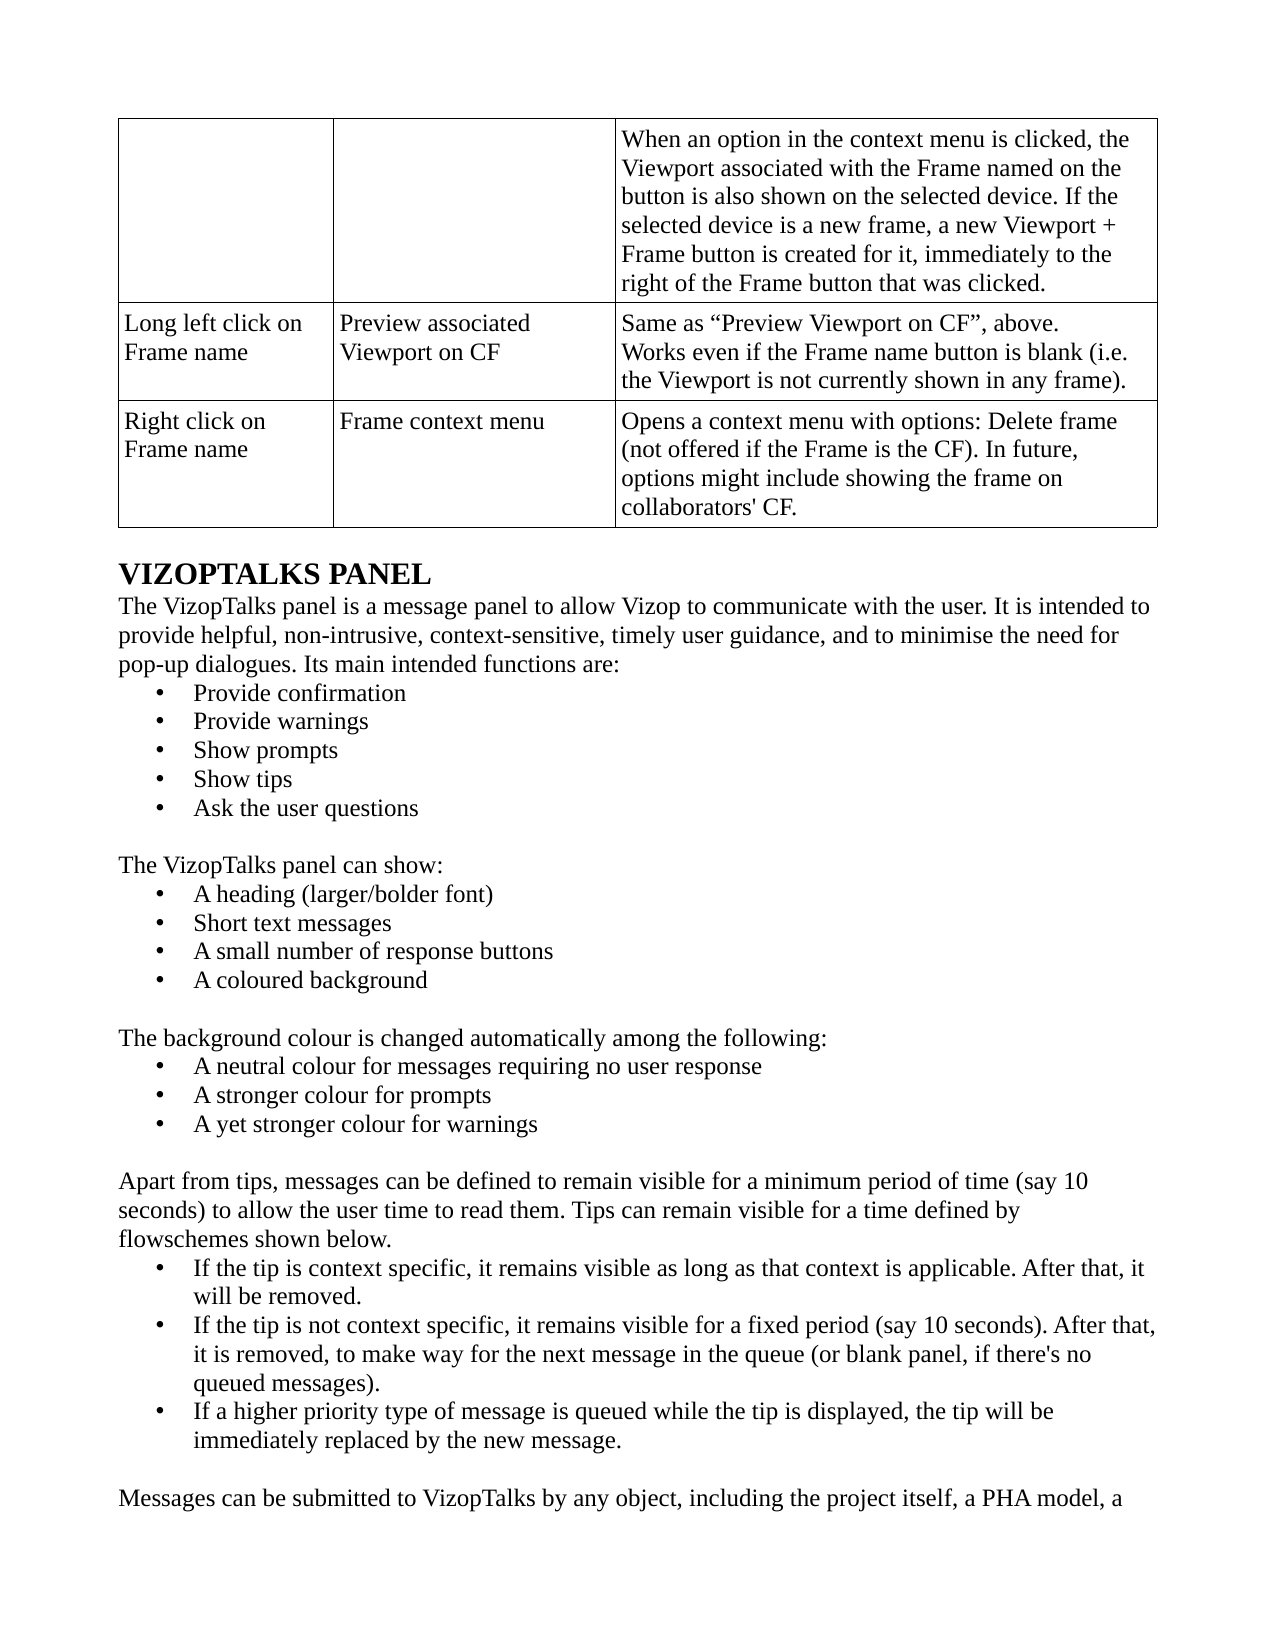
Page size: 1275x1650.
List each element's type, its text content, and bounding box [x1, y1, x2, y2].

table_cell Same as “Preview Viewport on CF”, above. Works even if the Frame name button is blank (i.e. the Viewport is not currently shown in any frame). [616, 303, 1157, 400]
table_cell When an option in the context menu is clicked, the Viewport associated with the Frame named on the button is also shown on the selected device. If the selected device is a new frame, a new Viewport + Frame button is created for it, immediately to the right of the Frame button that was clicked. [616, 119, 1157, 302]
table_cell Right click on Frame name [119, 401, 333, 527]
table_cell [334, 119, 615, 302]
table_cell [119, 119, 333, 302]
text Messages can be submitted to VizopTalks by any object, including the project itself, a PHA model, a [118, 1483, 1157, 1511]
list A yet stronger colour for warnings [156, 1109, 1157, 1138]
text The VizopTalks panel can show: [118, 850, 1157, 879]
table_cell Preview associated Viewport on CF [334, 303, 615, 400]
table_cell Opens a context menu with options: Delete frame (not offered if the Frame is the CF). In future, options might include showing the frame on collaborators' CF. [616, 401, 1157, 527]
table_cell Frame context menu [334, 401, 615, 527]
list Short text messages [156, 908, 1157, 936]
list Provide confirmation [156, 678, 1157, 706]
text Apart from tips, messages can be defined to remain visible for a minimum period of time (say 10 seconds) to allow the user time to read them. Tips can remain visible for a time defined by flowschemes shown below. [118, 1166, 1157, 1253]
list Provide warnings [156, 706, 1157, 735]
list A stronger colour for prompts [156, 1080, 1157, 1109]
list A small number of response buttons [156, 936, 1157, 965]
list Show prompts [156, 735, 1157, 764]
text The background colour is changed automatically among the following: [118, 1023, 1157, 1051]
text The VizopTalks panel is a message panel to allow Vizop to communicate with the user. It is intended to provide helpful, non-intrusive, context-sensitive, timely user guidance, and to minimise the need for pop-up dialogues. Its main intended functions are: [118, 591, 1157, 678]
list A heading (larger/bolder font) [156, 879, 1157, 908]
list If a higher priority type of message is queued while the tip is displayed, the tip will be immediately replaced by the new message. [156, 1396, 1157, 1454]
list A coloured background [156, 965, 1157, 994]
list A neutral colour for messages requiring no user response [156, 1051, 1157, 1080]
table_cell Long left click on Frame name [119, 303, 333, 400]
list Show tips [156, 764, 1157, 793]
list Ask the user questions [156, 793, 1157, 821]
text VIZOPTALKS PANEL [118, 555, 1157, 591]
list If the tip is context specific, it remains visible as long as that context is applicable. After that, it will be removed. [156, 1253, 1157, 1310]
list If the tip is not context specific, it remains visible for a fixed period (say 10 seconds). After that, it is removed, to make way for the next message in the queue (or blank panel, if there's no queued messages). [156, 1310, 1157, 1396]
